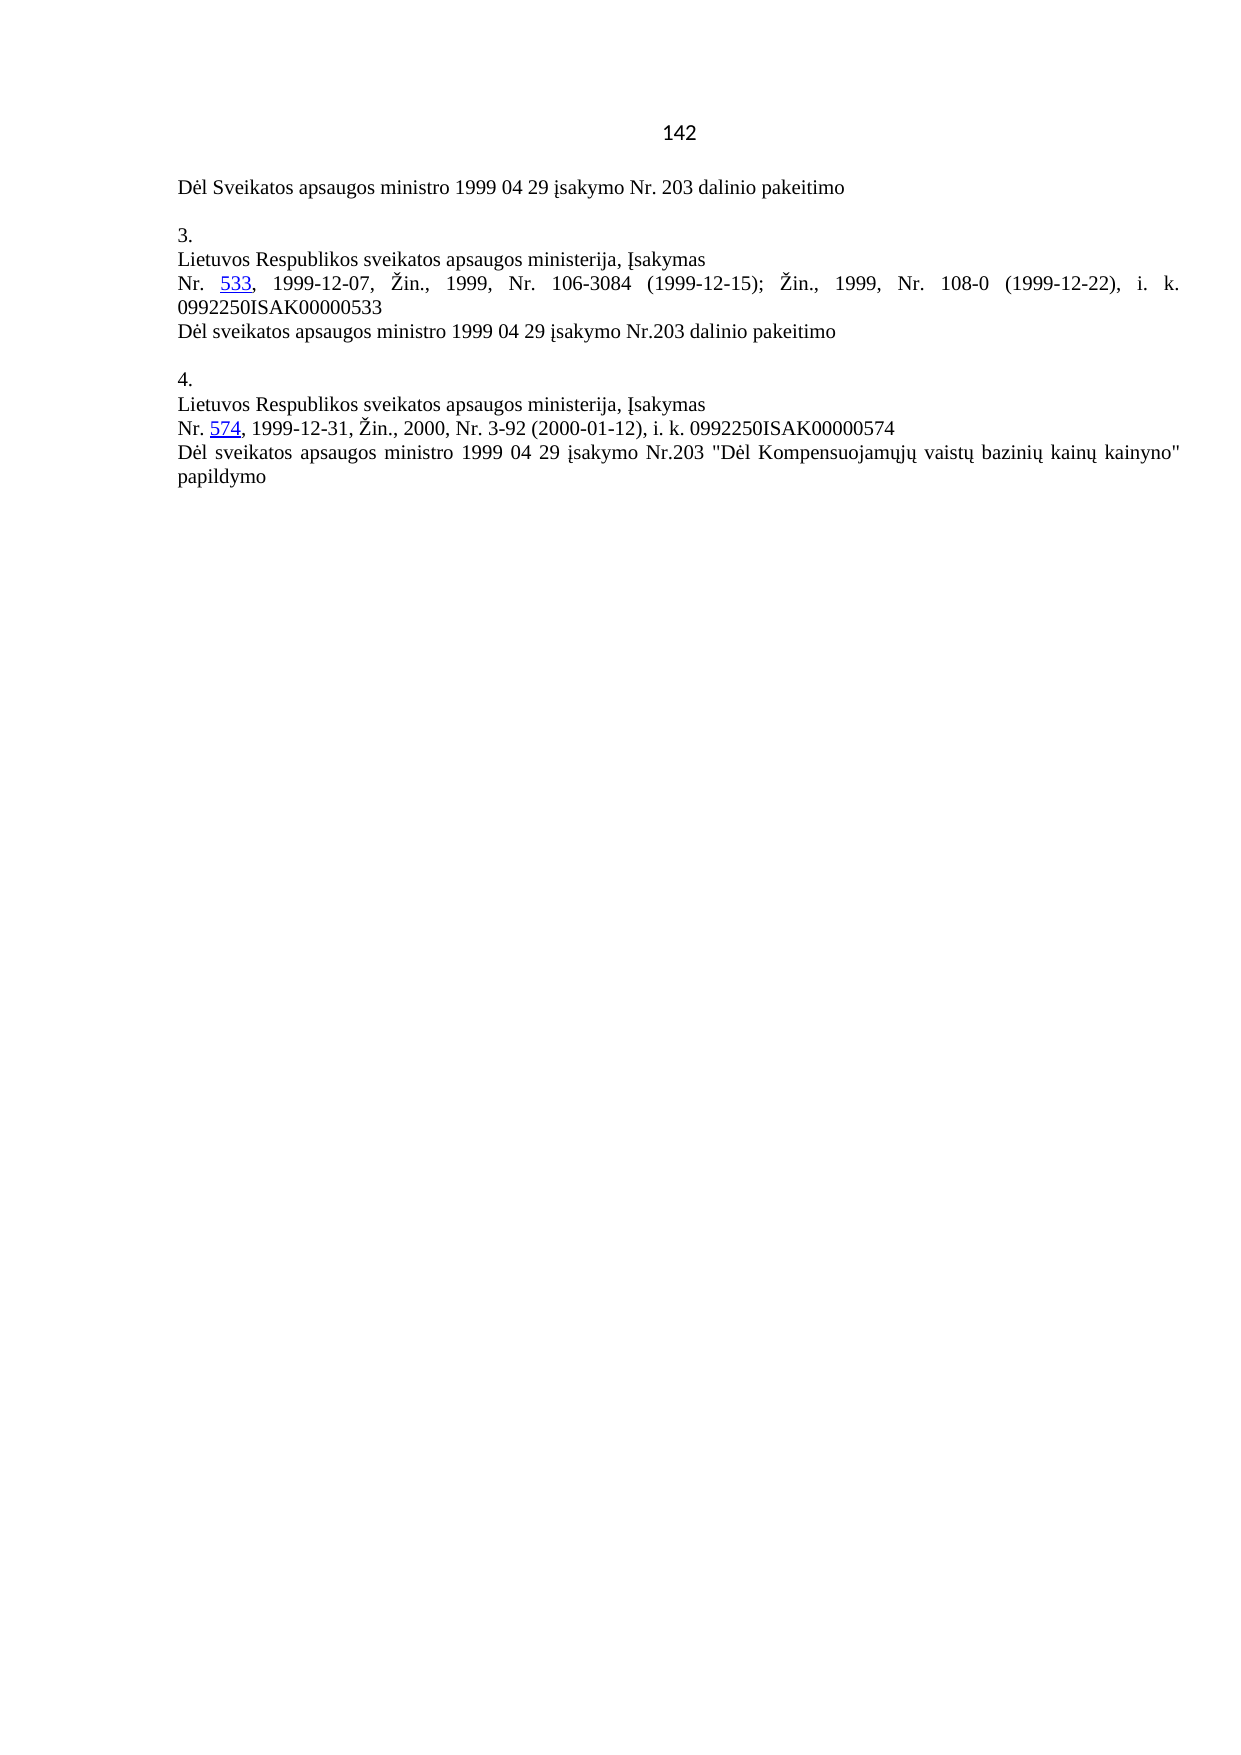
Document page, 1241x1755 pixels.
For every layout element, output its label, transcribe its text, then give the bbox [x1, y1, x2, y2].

text Lietuvos Respublikos sveikatos apsaugos ministerija, Įsakymas [177, 247, 1181, 271]
text Dėl sveikatos apsaugos ministro 1999 04 29 įsakymo Nr.203 dalinio pakeitimo [177, 319, 1181, 343]
text 4. [177, 367, 1181, 391]
text Dėl Sveikatos apsaugos ministro 1999 04 29 įsakymo Nr. 203 dalinio pakeitimo [177, 175, 1181, 199]
text Lietuvos Respublikos sveikatos apsaugos ministerija, Įsakymas [177, 391, 1181, 416]
text 3. [177, 223, 1181, 247]
text Dėl sveikatos apsaugos ministro 1999 04 29 įsakymo Nr.203 "Dėl Kompensuojamųjų vaistų bazinių kainų kainyno" papildymo [177, 439, 1181, 488]
text Nr. 533, 1999-12-07, Žin., 1999, Nr. 106-3084 (1999-12-15); Žin., 1999, Nr. 108-0 (1999-12-22), i. k. 0992250ISAK00000533 [177, 271, 1181, 319]
text Nr. 574, 1999-12-31, Žin., 2000, Nr. 3-92 (2000-01-12), i. k. 0992250ISAK00000574 [177, 416, 1181, 439]
